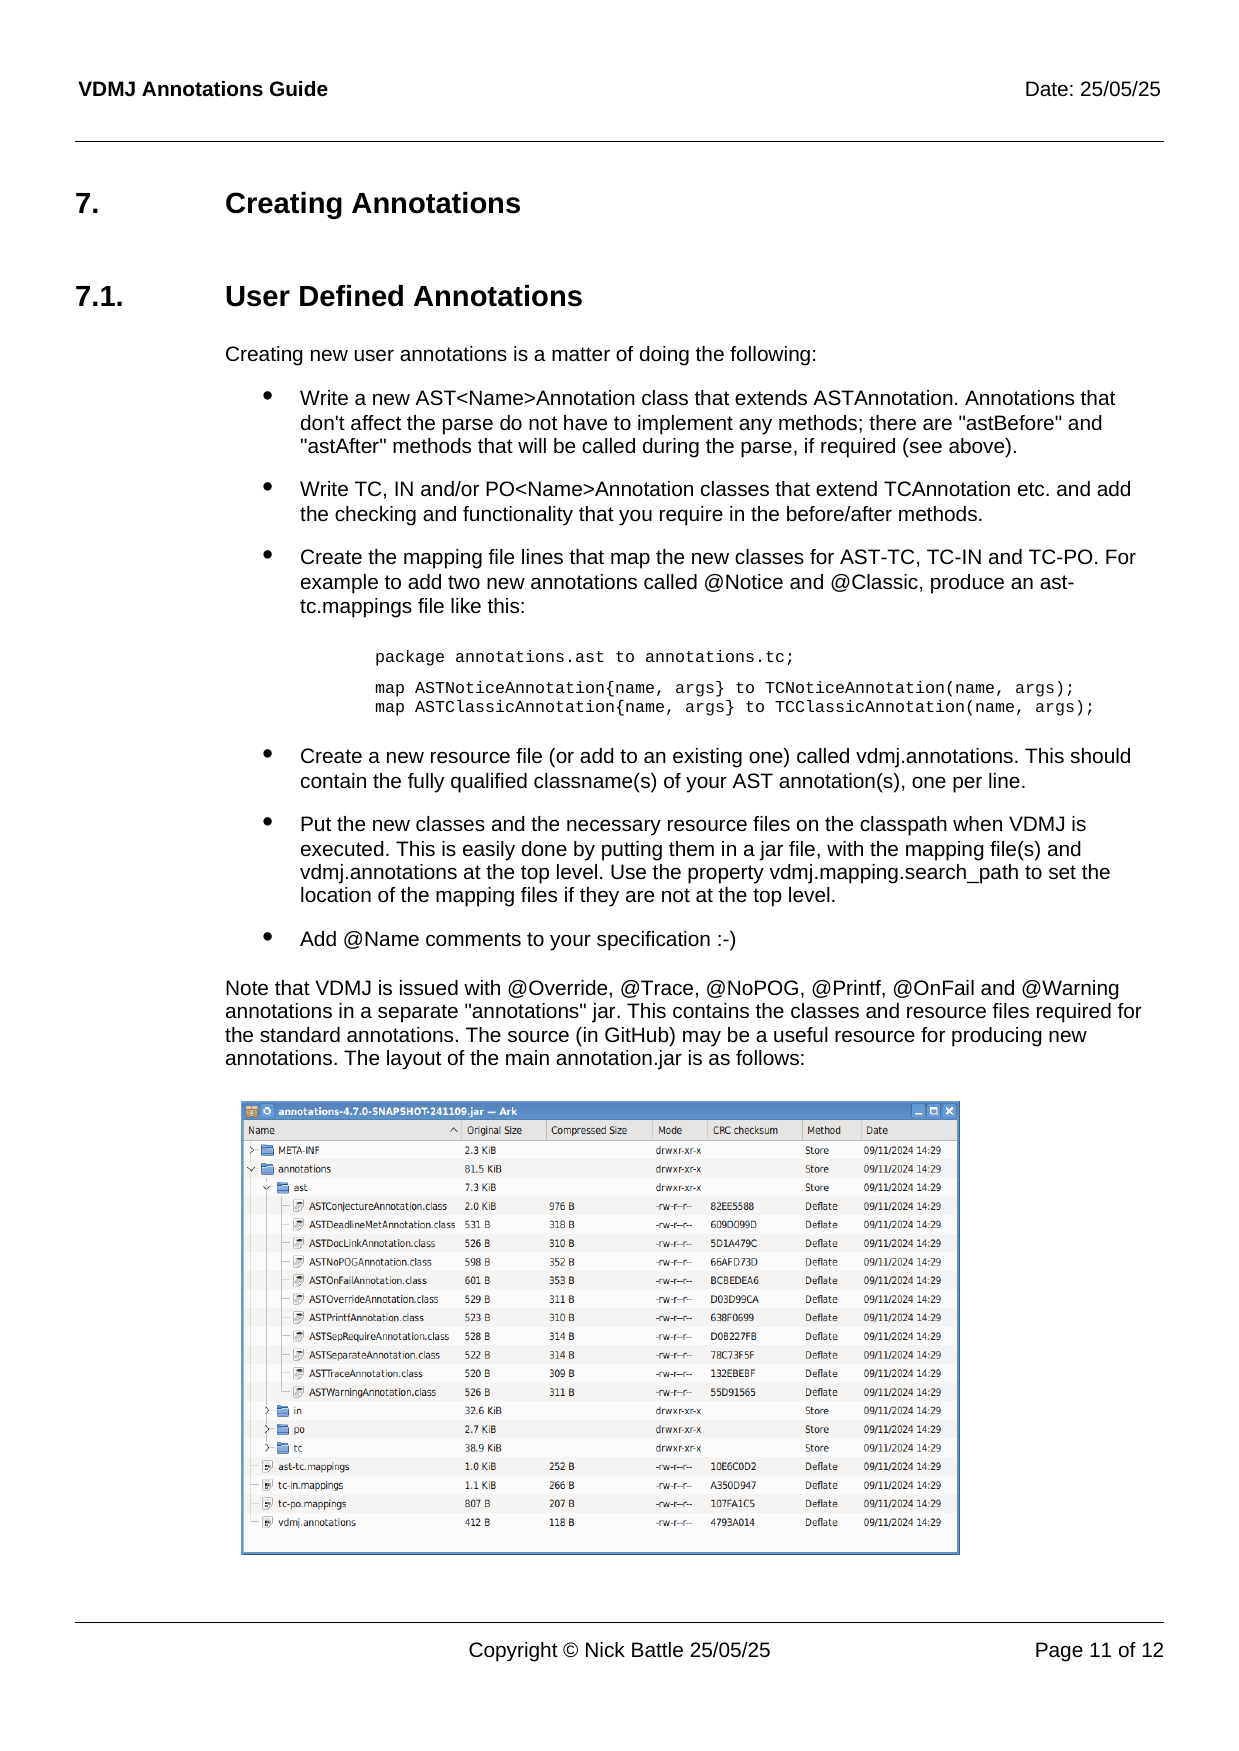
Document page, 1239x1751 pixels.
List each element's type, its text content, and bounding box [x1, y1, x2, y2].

list Write TC, IN and/or PO<Name>Annotation classes that extend TCAnnotation etc. and add the checking and functionality that you require in the before/after methods. [262, 470, 1164, 526]
subtitle User Defined Annotations [75, 280, 1164, 313]
text Note that VDMJ is issued with @Override, @Trace, @NoPOG, @Printf, @OnFail and @Warning annotations in a separate "annotations" jar. This contains the classes and resource files required for the standard annotations. The source (in GitHub) may be a useful resource for producing new annotations. The layout of the main annotation.jar is as follows: [225, 977, 1164, 1069]
list Add @Name comments to your specification :-) [262, 920, 1164, 952]
list Create a new resource file (or add to an existing one) called vdmj.annotations. This should contain the fully qualified classname(s) of your AST annotation(s), one per line. [262, 737, 1164, 792]
list Put the new classes and the necessary resource files on the classpath when VDMJ is executed. This is easily done by putting them in a jar file, with the mapping file(s) and vdmj.annotations at the top level. Use the property vdmj.mapping.search_path to set the location of the mapping files if they are not at the top level. [262, 805, 1164, 907]
text package annotations.ast to annotations.tc; [375, 630, 1164, 668]
text map ASTClassicAnnotation{name, args} to TCClassicAnnotation(name, args); [375, 699, 1164, 718]
picture [241, 1101, 960, 1555]
subtitle Creating Annotations [75, 187, 1164, 220]
text Creating new user annotations is a matter of doing the following: [225, 343, 1164, 366]
list Write a new AST<Name>Annotation class that extends ASTAnnotation. Annotations that don't affect the parse do not have to implement any methods; there are "astBefore" and "astAfter" methods that will be called during the parse, if required (see above). [262, 378, 1164, 457]
text map ASTNoticeAnnotation{name, args} to TCNoticeAnnotation(name, args); [375, 680, 1164, 699]
list Create the mapping file lines that map the new classes for AST-TC, TC-IN and TC-PO. For example to add two new annotations called @Notice and @Classic, produce an ast-tc.mappings file like this: [262, 538, 1164, 617]
